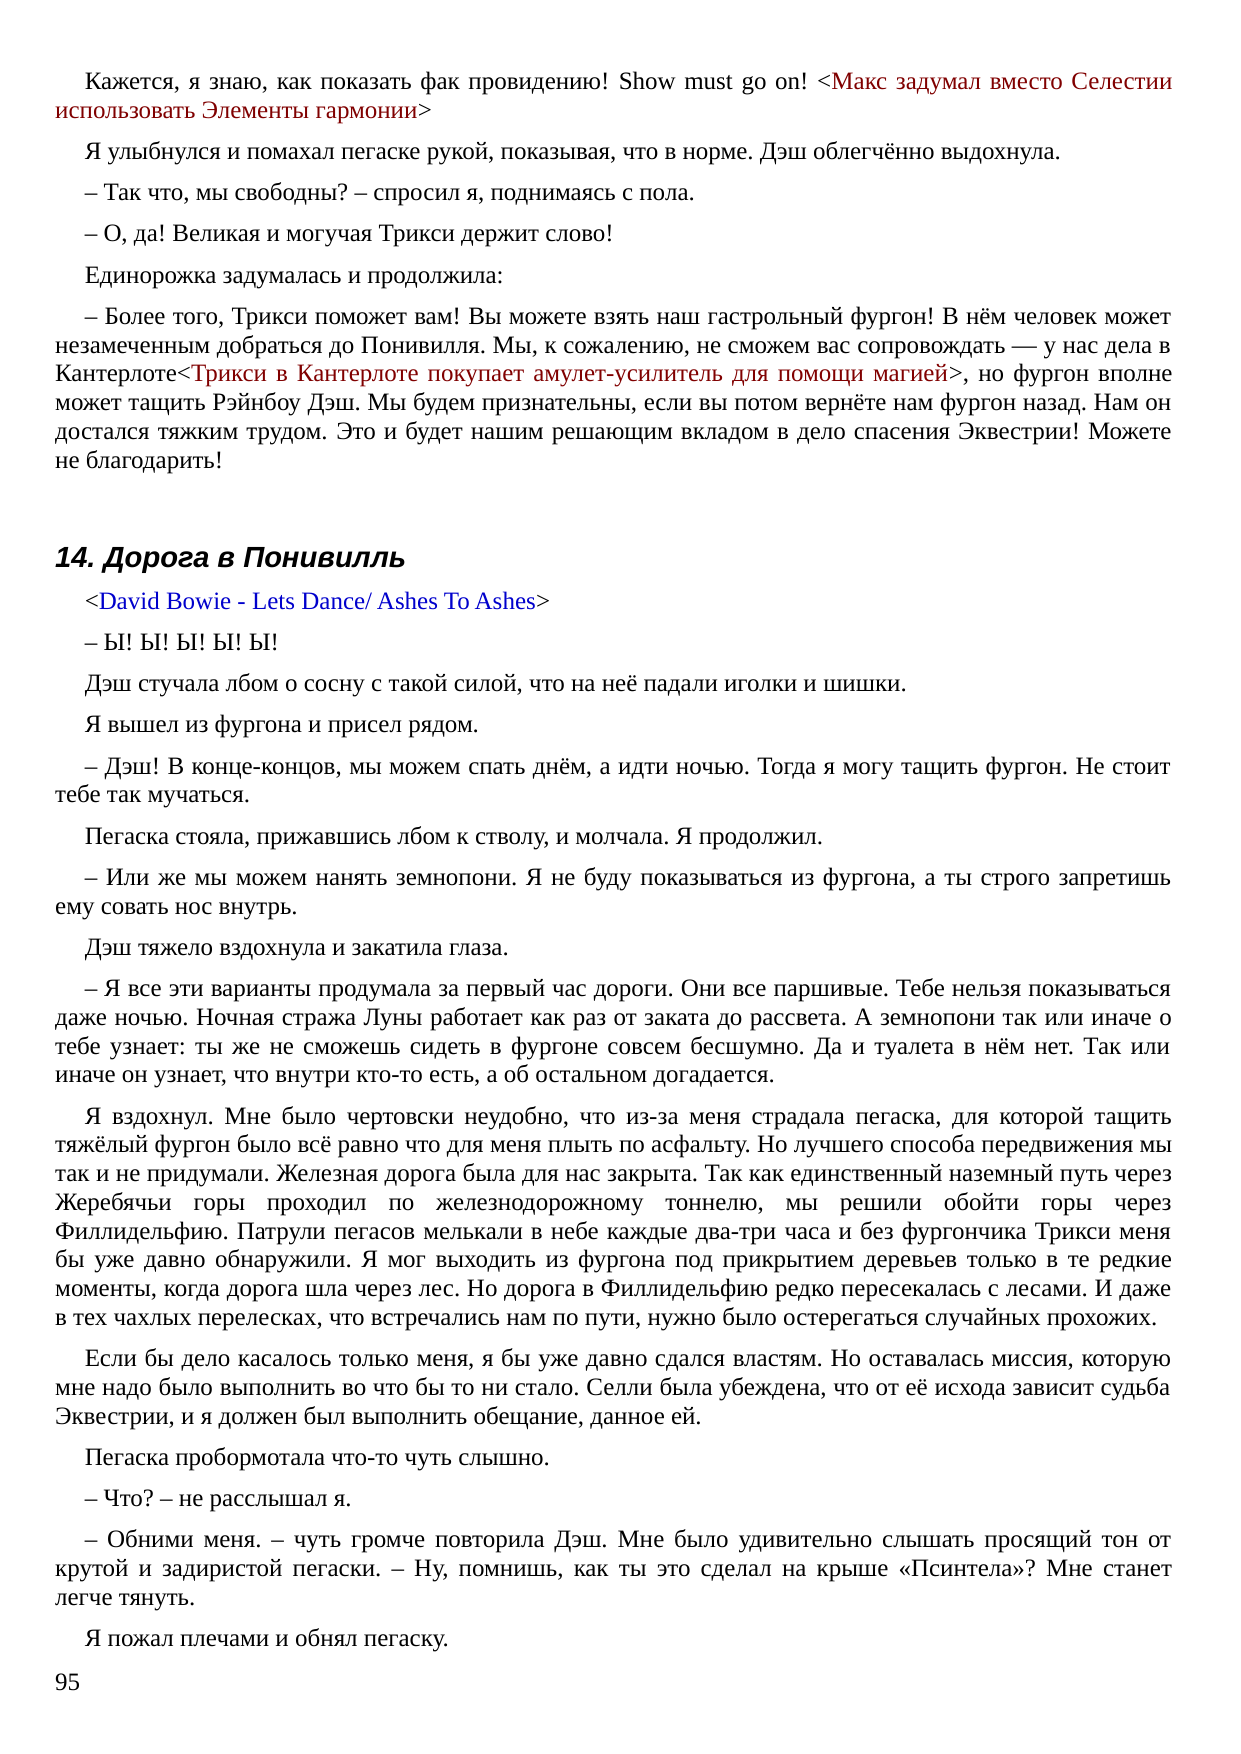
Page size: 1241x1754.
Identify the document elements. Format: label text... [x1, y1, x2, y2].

text – Или же мы можем нанять земнопони. Я не буду показываться из фургона, а ты строго запретишь ему совать нос внутрь. [55, 862, 1173, 919]
text Я пожал плечами и обнял пегаску. [55, 1623, 1173, 1652]
text – Что? – не расслышал я. [55, 1483, 1173, 1512]
text Дэш стучала лбом о сосну с такой силой, что на неё падали иголки и шишки. [55, 668, 1173, 697]
text Кажется, я знаю, как показать фак провидению! Show must go on! <Макс задумал вместо Селестии использовать Элементы гармонии> [55, 66, 1173, 123]
text – Более того, Трикси поможет вам! Вы можете взять наш гастрольный фургон! В нём человек может незамеченным добраться до Понивилля. Мы, к сожалению, не сможем вас сопровождать — у нас дела в Кантерлоте<Трикси в Кантерлоте покупает амулет-усилитель для помощи магией>, но фургон вполне может тащить Рэйнбоу Дэш. Мы будем признательны, если вы потом вернёте нам фургон назад. Нам он достался тяжким трудом. Это и будет нашим решающим вкладом в дело спасения Эквестрии! Можете не благодарить! [55, 301, 1173, 473]
text Я вздохнул. Мне было чертовски неудобно, что из-за меня страдала пегаска, для которой тащить тяжёлый фургон было всё равно что для меня плыть по асфальту. Но лучшего способа передвижения мы так и не придумали. Железная дорога была для нас закрыта. Так как единственный наземный путь через Жеребячьи горы проходил по железнодорожному тоннелю, мы решили обойти горы через Филлидельфию. Патрули пегасов мелькали в небе каждые два-три часа и без фургончика Трикси меня бы уже давно обнаружили. Я мог выходить из фургона под прикрытием деревьев только в те редкие моменты, когда дорога шла через лес. Но дорога в Филлидельфию редко пересекалась с лесами. И даже в тех чахлых перелесках, что встречались нам по пути, нужно было остерегаться случайных прохожих. [55, 1101, 1173, 1331]
subtitle 14. Дорога в Понивилль [55, 540, 1173, 573]
text Пегаска стояла, прижавшись лбом к стволу, и молчала. Я продолжил. [55, 821, 1173, 849]
text Пегаска пробормотала что-то чуть слышно. [55, 1442, 1173, 1471]
text Я вышел из фургона и присел рядом. [55, 709, 1173, 738]
text Дэш тяжело вздохнула и закатила глаза. [55, 932, 1173, 961]
text – Обними меня. – чуть громче повторила Дэш. Мне было удивительно слышать просящий тон от крутой и задиристой пегаски. – Ну, помнишь, как ты это сделал на крыше «Псинтела»? Мне станет легче тянуть. [55, 1524, 1173, 1611]
text – Я все эти варианты продумала за первый час дороги. Они все паршивые. Тебе нельзя показываться даже ночью. Ночная стража Луны работает как раз от заката до рассвета. А земнопони так или иначе о тебе узнает: ты же не сможешь сидеть в фургоне совсем бесшумно. Да и туалета в нём нет. Так или иначе он узнает, что внутри кто-то есть, а об остальном догадается. [55, 973, 1173, 1088]
text <David Bowie - Lets Dance/ Ashes To Ashes> [55, 586, 1173, 614]
text – Так что, мы свободны? – спросил я, поднимаясь с пола. [55, 177, 1173, 206]
text Если бы дело касалось только меня, я бы уже давно сдался властям. Но оставалась миссия, которую мне надо было выполнить во что бы то ни стало. Селли была убеждена, что от её исхода зависит судьба Эквестрии, и я должен был выполнить обещание, данное ей. [55, 1343, 1173, 1429]
text Я улыбнулся и помахал пегаске рукой, показывая, что в норме. Дэш облегчённо выдохнула. [55, 136, 1173, 165]
text Единорожка задумалась и продолжила: [55, 260, 1173, 288]
text – Дэш! В конце-концов, мы можем спать днём, а идти ночью. Тогда я могу тащить фургон. Не стоит тебе так мучаться. [55, 751, 1173, 808]
text – Ы! Ы! Ы! Ы! Ы! [55, 627, 1173, 656]
text – О, да! Великая и могучая Трикси держит слово! [55, 218, 1173, 247]
